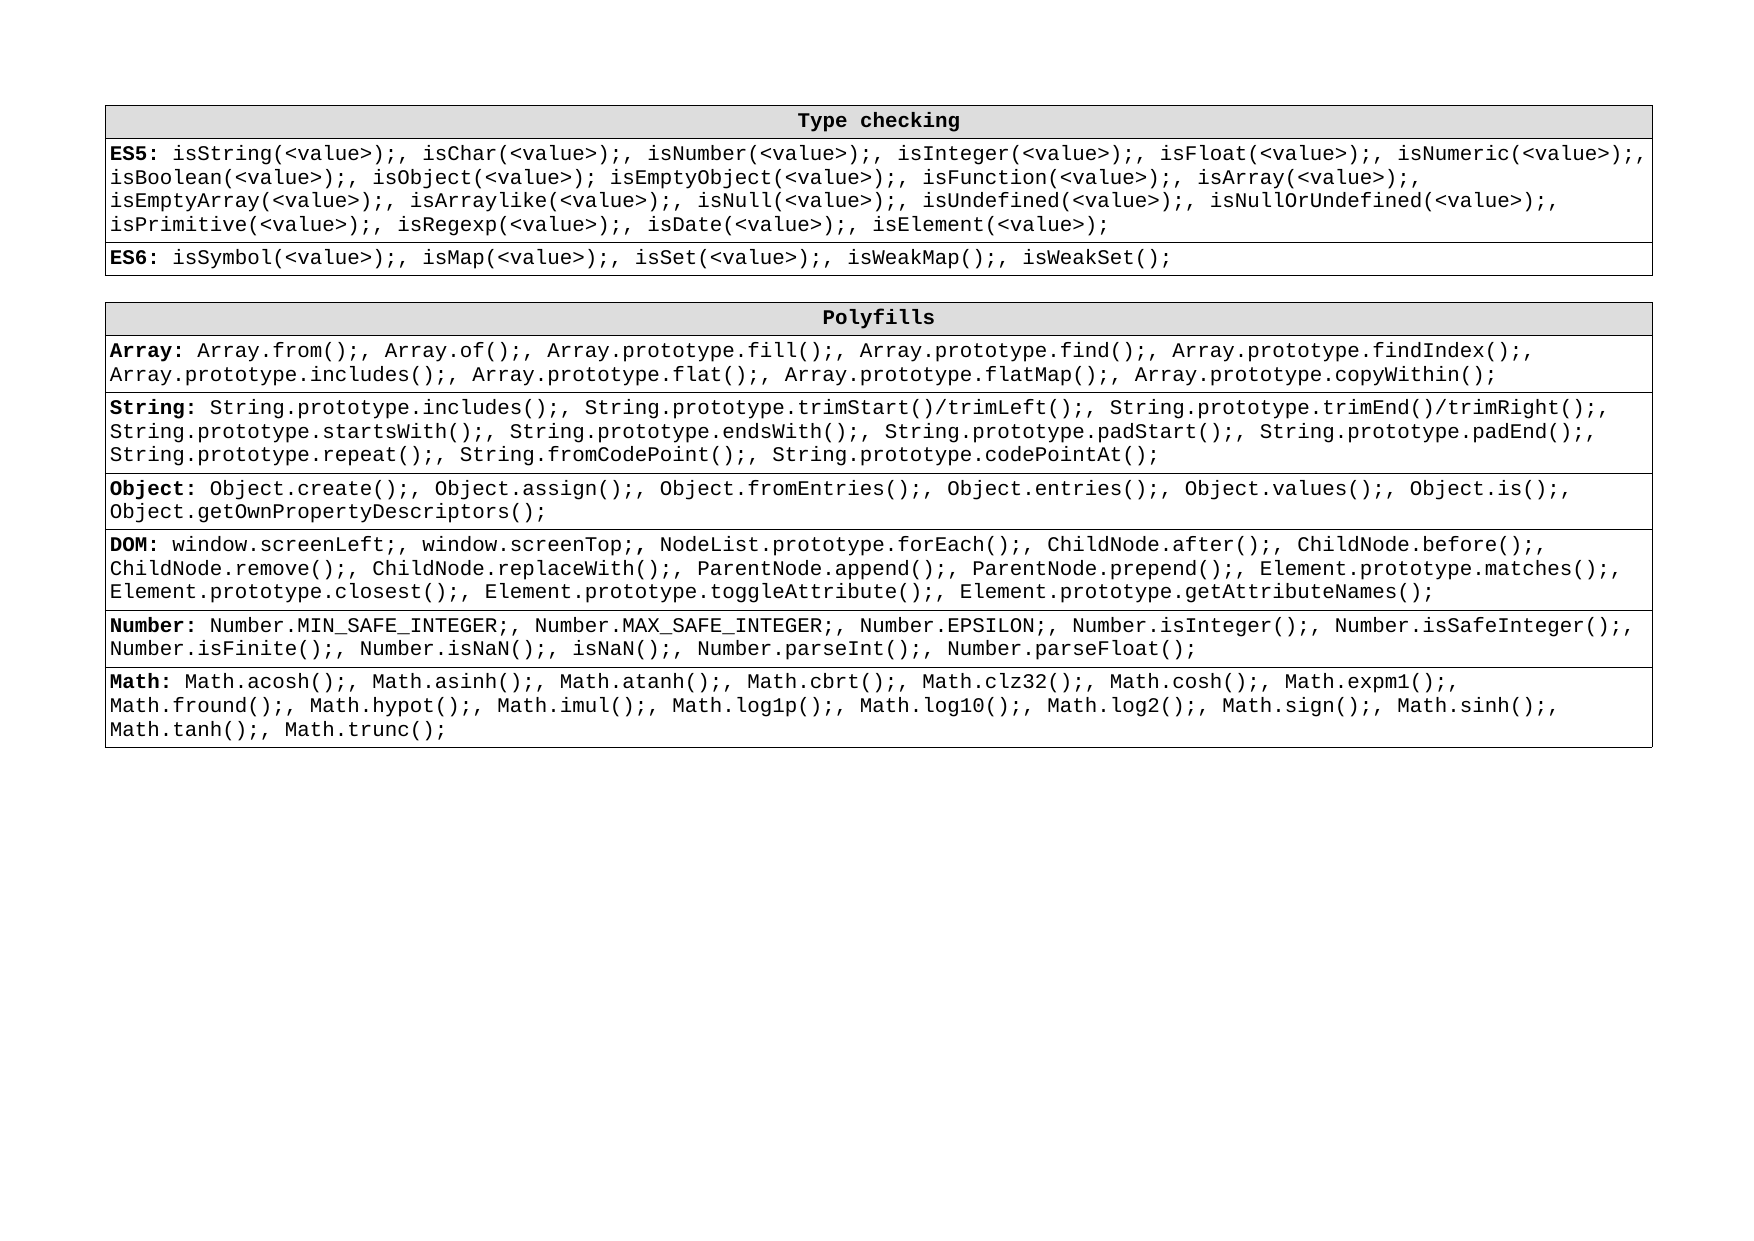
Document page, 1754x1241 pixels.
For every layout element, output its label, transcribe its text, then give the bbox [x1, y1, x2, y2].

table_header Type checking [106, 106, 1652, 138]
table_cell Array: Array.from();, Array.of();, Array.prototype.fill();, Array.prototype.find();, Array.prototype.findIndex();, Array.prototype.includes();, Array.prototype.flat();, Array.prototype.flatMap();, Array.prototype.copyWithin(); [106, 336, 1652, 392]
table_cell Object: Object.create();, Object.assign();, Object.fromEntries();, Object.entries();, Object.values();, Object.is();, Object.getOwnPropertyDescriptors(); [106, 474, 1652, 529]
table_cell Number: Number.MIN_SAFE_INTEGER;, Number.MAX_SAFE_INTEGER;, Number.EPSILON;, Number.isInteger();, Number.isSafeInteger();, Number.isFinite();, Number.isNaN();, isNaN();, Number.parseInt();, Number.parseFloat(); [106, 611, 1652, 666]
table_cell ES6: isSymbol(<value>);, isMap(<value>);, isSet(<value>);, isWeakMap();, isWeakSet(); [106, 243, 1652, 275]
table_cell ES5: isString(<value>);, isChar(<value>);, isNumber(<value>);, isInteger(<value>);, isFloat(<value>);, isNumeric(<value>);, isBoolean(<value>);, isObject(<value>); isEmptyObject(<value>);, isFunction(<value>);, isArray(<value>);, isEmptyArray(<value>);, isArraylike(<value>);, isNull(<value>);, isUndefined(<value>);, isNullOrUndefined(<value>);, isPrimitive(<value>);, isRegexp(<value>);, isDate(<value>);, isElement(<value>); [106, 139, 1652, 242]
table_cell Math: Math.acosh();, Math.asinh();, Math.atanh();, Math.cbrt();, Math.clz32();, Math.cosh();, Math.expm1();, Math.fround();, Math.hypot();, Math.imul();, Math.log1p();, Math.log10();, Math.log2();, Math.sign();, Math.sinh();, Math.tanh();, Math.trunc(); [106, 668, 1652, 747]
table_cell DOM: window.screenLeft;, window.screenTop;, NodeList.prototype.forEach();, ChildNode.after();, ChildNode.before();, ChildNode.remove();, ChildNode.replaceWith();, ParentNode.append();, ParentNode.prepend();, Element.prototype.matches();, Element.prototype.closest();, Element.prototype.toggleAttribute();, Element.prototype.getAttributeNames(); [106, 530, 1652, 610]
table_header Polyfills [106, 303, 1652, 335]
table_cell String: String.prototype.includes();, String.prototype.trimStart()/trimLeft();, String.prototype.trimEnd()/trimRight();, String.prototype.startsWith();, String.prototype.endsWith();, String.prototype.padStart();, String.prototype.padEnd();, String.prototype.repeat();, String.fromCodePoint();, String.prototype.codePointAt(); [106, 393, 1652, 472]
